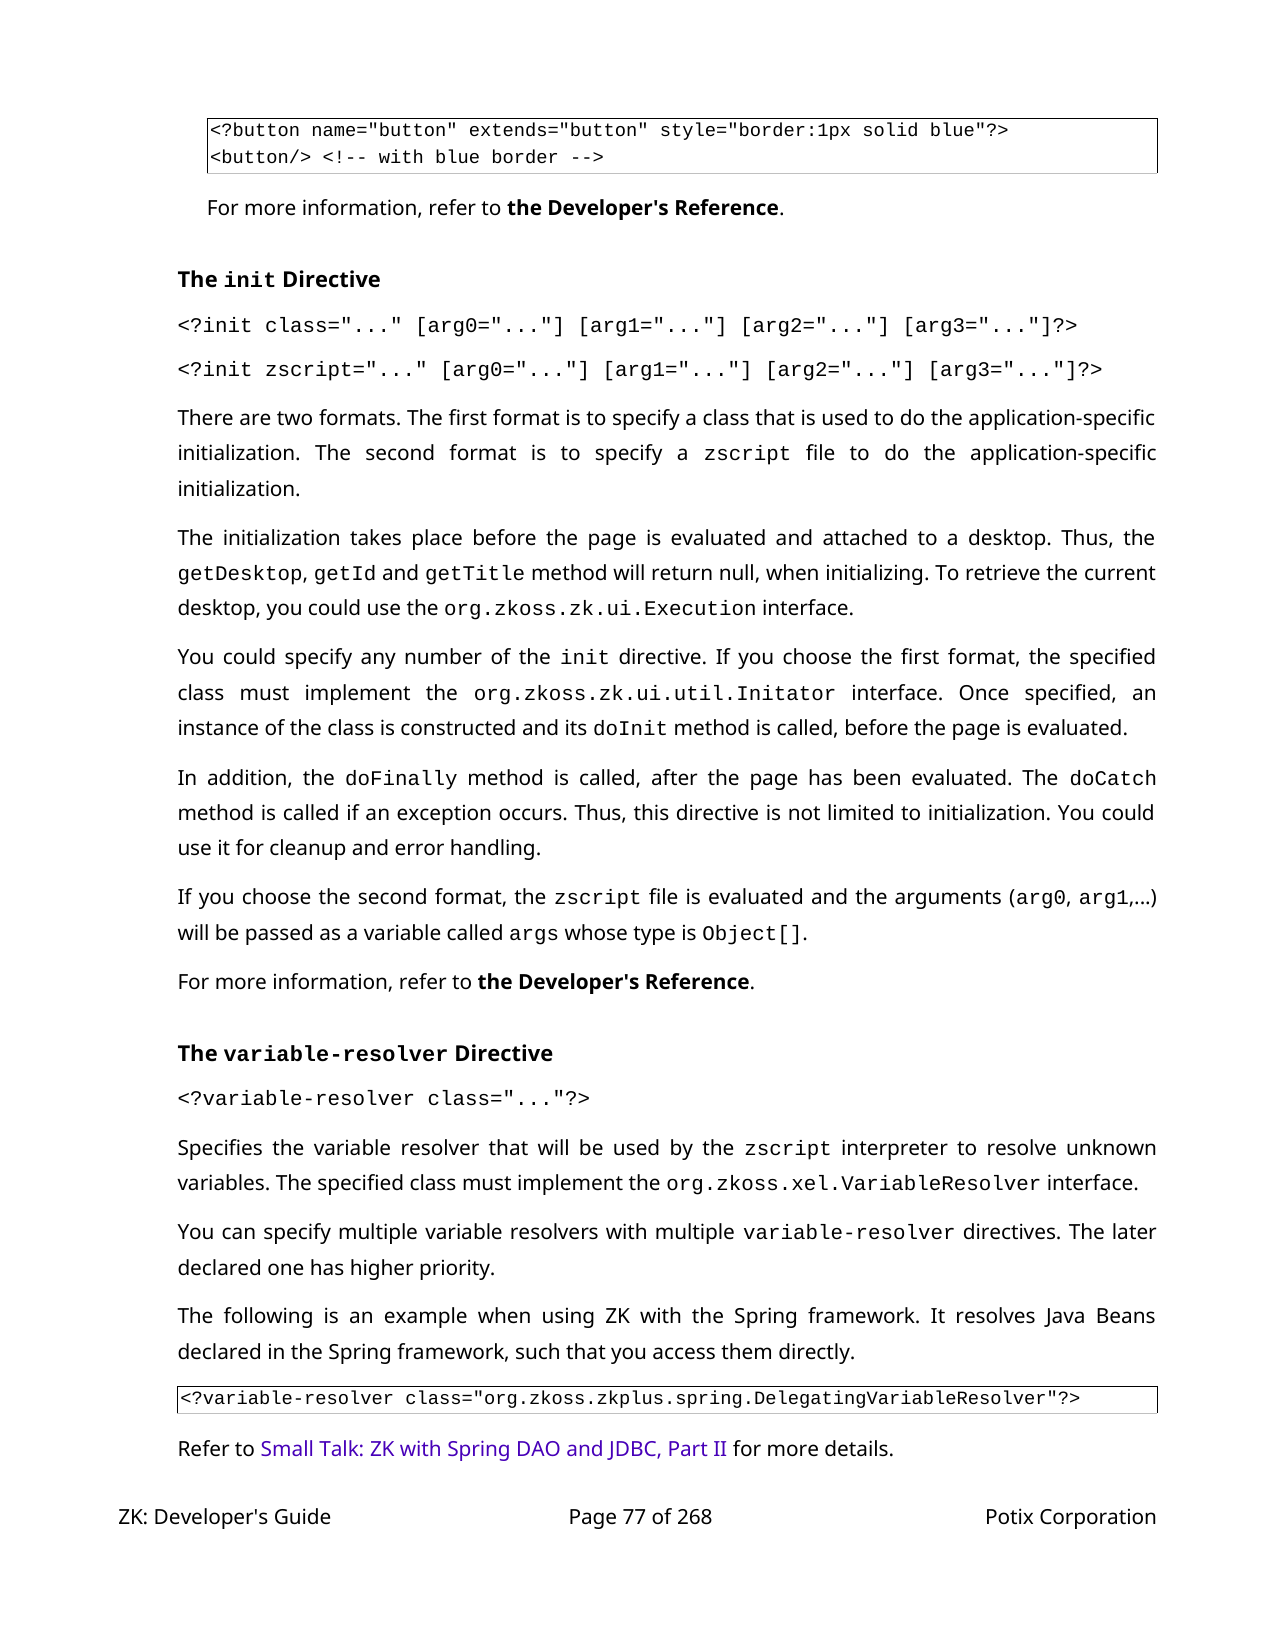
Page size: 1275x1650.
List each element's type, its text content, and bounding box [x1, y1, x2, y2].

text <?variable-resolver class="..."?> [177, 1088, 1157, 1112]
text <button/> <!-- with blue border --> [208, 145, 1157, 173]
text In addition, the doFinally method is called, after the page has been evaluated. The doCatch method is called if an exception occurs. Thus, this directive is not limited to initialization. You could use it for cleanup and error handling. [177, 763, 1157, 862]
text You can specify multiple variable resolvers with multiple variable-resolver directives. The later declared one has higher priority. [177, 1217, 1157, 1281]
text There are two formats. The first format is to specify a class that is used to do the application-specific initialization. The second format is to specify a zscript file to do the application-specific initialization. [177, 403, 1157, 502]
subtitle The init Directive [177, 264, 1157, 294]
subtitle The variable-resolver Directive [177, 1038, 1157, 1068]
text Refer to Small Talk: ZK with Spring DAO and JDBC, Part II for more details. [177, 1434, 1157, 1462]
text Specifies the variable resolver that will be used by the zscript interpreter to resolve unknown variables. The specified class must implement the org.zkoss.xel.VariableResolver interface. [177, 1133, 1157, 1197]
text <?button name="button" extends="button" style="border:1px solid blue"?> [208, 119, 1157, 142]
text <?init zscript="..." [arg0="..."] [arg1="..."] [arg2="..."] [arg3="..."]?> [177, 359, 1157, 382]
text The initialization takes place before the page is evaluated and attached to a desktop. Thus, the getDesktop, getId and getTitle method will return null, when initializing. To retrieve the current desktop, you could use the org.zkoss.zk.ui.Execution interface. [177, 523, 1157, 622]
text <?init class="..." [arg0="..."] [arg1="..."] [arg2="..."] [arg3="..."]?> [177, 315, 1157, 338]
text <?variable-resolver class="org.zkoss.zkplus.spring.DelegatingVariableResolver"?> [178, 1387, 1157, 1413]
text The following is an example when using ZK with the Spring framework. It resolves Java Beans declared in the Spring framework, such that you access them directly. [177, 1302, 1157, 1365]
text If you choose the second format, the zscript file is evaluated and the arguments (arg0, arg1,...) will be passed as a variable called args whose type is Object[]. [177, 882, 1157, 946]
text For more information, refer to the Developer's Reference. [177, 967, 1157, 995]
text You could specify any number of the init directive. If you choose the first format, the specified class must implement the org.zkoss.zk.ui.util.Initator interface. Once specified, an instance of the class is constructed and its doInit method is called, before the page is evaluated. [177, 642, 1157, 742]
text For more information, refer to the Developer's Reference. [207, 193, 1157, 221]
